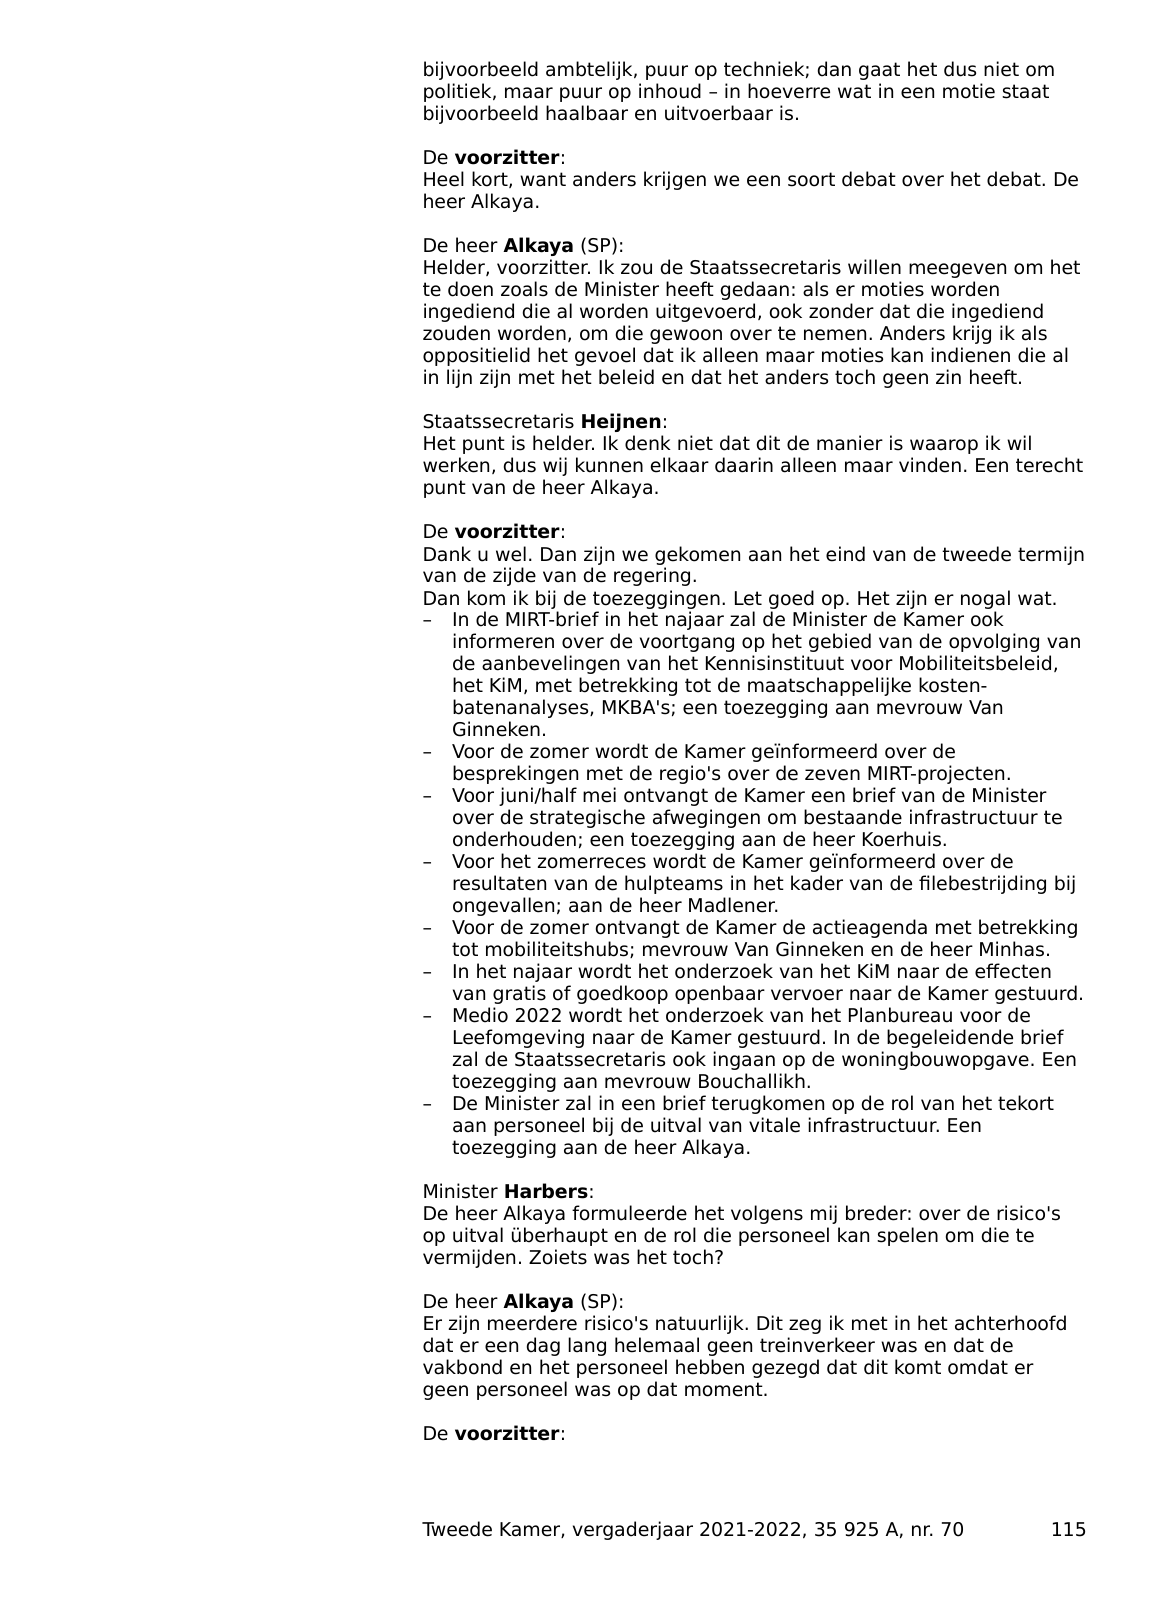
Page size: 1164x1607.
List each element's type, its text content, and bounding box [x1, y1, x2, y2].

text – Voor het zomerreces wordt de Kamer geïnformeerd over de resultaten van de hulpteams in het kader van de filebestrijding bij ongevallen; aan de heer Madlener. [422, 851, 1087, 917]
text – De Minister zal in een brief terugkomen op de rol van het tekort aan personeel bij de uitval van vitale infrastructuur. Een toezegging aan de heer Alkaya. [422, 1093, 1087, 1159]
text – Voor de zomer wordt de Kamer geïnformeerd over de besprekingen met de regio's over de zeven MIRT-projecten. [422, 741, 1087, 785]
text De heer Alkaya (SP): [422, 235, 1087, 257]
text – In het najaar wordt het onderzoek van het KiM naar de effecten van gratis of goedkoop openbaar vervoer naar de Kamer gestuurd. [422, 961, 1087, 1005]
text – Voor de zomer ontvangt de Kamer de actieagenda met betrekking tot mobiliteitshubs; mevrouw Van Ginneken en de heer Minhas. [422, 917, 1087, 961]
text – In de MIRT-brief in het najaar zal de Minister de Kamer ook informeren over de voortgang op het gebied van de opvolging van de aanbevelingen van het Kennisinstituut voor Mobiliteitsbeleid, het KiM, met betrekking tot de maatschappelijke kosten-batenanalyses, MKBA's; een toezegging aan mevrouw Van Ginneken. [422, 609, 1087, 741]
text De heer Alkaya formuleerde het volgens mij breder: over de risico's op uitval überhaupt en de rol die personeel kan spelen om die te vermijden. Zoiets was het toch? [422, 1203, 1087, 1269]
text – Medio 2022 wordt het onderzoek van het Planbureau voor de Leefomgeving naar de Kamer gestuurd. In de begeleidende brief zal de Staatssecretaris ook ingaan op de woningbouwopgave. Een toezegging aan mevrouw Bouchallikh. [422, 1005, 1087, 1093]
text De voorzitter: [422, 147, 1087, 169]
text bijvoorbeeld ambtelijk, puur op techniek; dan gaat het dus niet om politiek, maar puur op inhoud – in hoeverre wat in een motie staat bijvoorbeeld haalbaar en uitvoerbaar is. [422, 59, 1087, 125]
text Staatssecretaris Heijnen: [422, 411, 1087, 433]
text Dan kom ik bij de toezeggingen. Let goed op. Het zijn er nogal wat. [422, 587, 1087, 609]
text – Voor juni/half mei ontvangt de Kamer een brief van de Minister over de strategische afwegingen om bestaande infrastructuur te onderhouden; een toezegging aan de heer Koerhuis. [422, 785, 1087, 851]
text Helder, voorzitter. Ik zou de Staatssecretaris willen meegeven om het te doen zoals de Minister heeft gedaan: als er moties worden ingediend die al worden uitgevoerd, ook zonder dat die ingediend zouden worden, om die gewoon over te nemen. Anders krijg ik als oppositielid het gevoel dat ik alleen maar moties kan indienen die al in lijn zijn met het beleid en dat het anders toch geen zin heeft. [422, 257, 1087, 389]
text De voorzitter: [422, 1423, 1087, 1445]
text Dank u wel. Dan zijn we gekomen aan het eind van de tweede termijn van de zijde van de regering. [422, 543, 1087, 587]
text De heer Alkaya (SP): [422, 1291, 1087, 1313]
text Minister Harbers: [422, 1181, 1087, 1203]
text Het punt is helder. Ik denk niet dat dit de manier is waarop ik wil werken, dus wij kunnen elkaar daarin alleen maar vinden. Een terecht punt van de heer Alkaya. [422, 433, 1087, 499]
text De voorzitter: [422, 521, 1087, 543]
text Heel kort, want anders krijgen we een soort debat over het debat. De heer Alkaya. [422, 169, 1087, 213]
text Er zijn meerdere risico's natuurlijk. Dit zeg ik met in het achterhoofd dat er een dag lang helemaal geen treinverkeer was en dat de vakbond en het personeel hebben gezegd dat dit komt omdat er geen personeel was op dat moment. [422, 1313, 1087, 1401]
